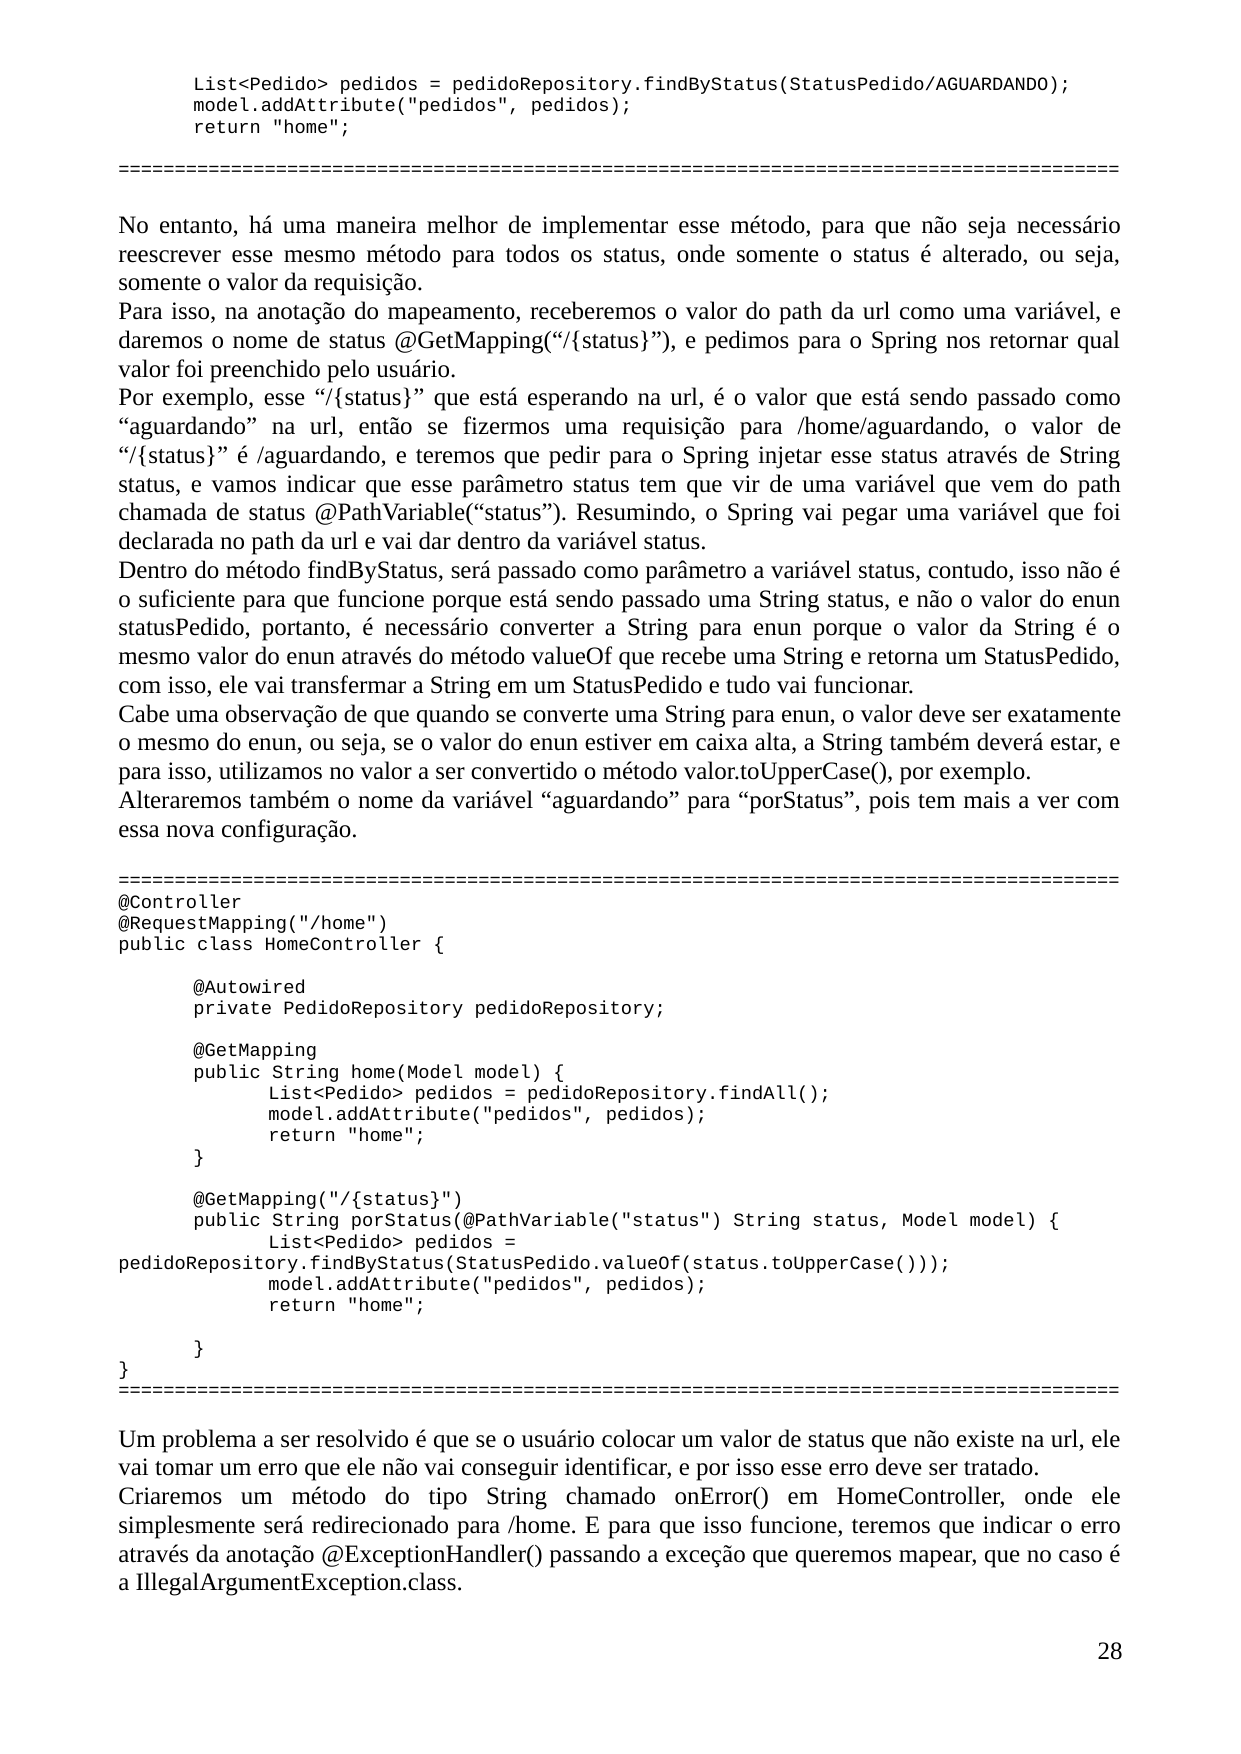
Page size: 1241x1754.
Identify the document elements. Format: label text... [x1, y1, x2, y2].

text return "home"; [118, 1296, 1122, 1317]
text @Autowired [118, 977, 1122, 999]
text public String home(Model model) { [118, 1062, 1122, 1084]
text @RequestMapping("/home") [118, 914, 1122, 935]
text Alteraremos também o nome da variável “aguardando” para “porStatus”, pois tem mais a ver com essa nova configuração. [118, 785, 1122, 842]
text return "home"; [118, 1126, 1122, 1147]
text ========================================================================================= [118, 160, 1122, 181]
text ========================================================================================= [118, 871, 1122, 892]
text public String porStatus(@PathVariable("status") String status, Model model) { [118, 1211, 1122, 1232]
text public class HomeController { [118, 935, 1122, 956]
text return "home"; [118, 117, 1122, 139]
text Por exemplo, esse “/{status}” que está esperando na url, é o valor que está sendo passado como “aguardando” na url, então se fizermos uma requisição para /home/aguardando, o valor de “/{status}” é /aguardando, e teremos que pedir para o Spring injetar esse status através de String status, e vamos indicar que esse parâmetro status tem que vir de uma variável que vem do path chamada de status @PathVariable(“status”). Resumindo, o Spring vai pegar uma variável que foi declarada no path da url e vai dar dentro da variável status. [118, 382, 1122, 555]
text @Controller [118, 892, 1122, 914]
text Cabe uma observação de que quando se converte uma String para enun, o valor deve ser exatamente o mesmo do enun, ou seja, se o valor do enun estiver em caixa alta, a String também deverá estar, e para isso, utilizamos no valor a ser convertido o método valor.toUpperCase(), por exemplo. [118, 699, 1122, 785]
text model.addAttribute("pedidos", pedidos); [118, 96, 1122, 117]
text List<Pedido> pedidos = pedidoRepository.findAll(); [118, 1084, 1122, 1105]
text } [118, 1339, 1122, 1360]
text Dentro do método findByStatus, será passado como parâmetro a variável status, contudo, isso não é o suficiente para que funcione porque está sendo passado uma String status, e não o valor do enun statusPedido, portanto, é necessário converter a String para enun porque o valor da String é o mesmo valor do enun através do método valueOf que recebe uma String e retorna um StatusPedido, com isso, ele vai transfermar a String em um StatusPedido e tudo vai funcionar. [118, 555, 1122, 699]
text model.addAttribute("pedidos", pedidos); [118, 1275, 1122, 1296]
text model.addAttribute("pedidos", pedidos); [118, 1105, 1122, 1126]
text List<Pedido> pedidos = pedidoRepository.findByStatus(StatusPedido/AGUARDANDO); [118, 75, 1122, 96]
text ========================================================================================= [118, 1381, 1122, 1402]
text @GetMapping("/{status}") [118, 1190, 1122, 1211]
text } [118, 1147, 1122, 1169]
text Criaremos um método do tipo String chamado onError() em HomeController, onde ele simplesmente será redirecionado para /home. E para que isso funcione, teremos que indicar o erro através da anotação @ExceptionHandler() passando a exceção que queremos mapear, que no caso é a IllegalArgumentException.class. [118, 1481, 1122, 1596]
text No entanto, há uma maneira melhor de implementar esse método, para que não seja necessário reescrever esse mesmo método para todos os status, onde somente o status é alterado, ou seja, somente o valor da requisição. [118, 210, 1122, 296]
text Um problema a ser resolvido é que se o usuário colocar um valor de status que não existe na url, ele vai tomar um erro que ele não vai conseguir identificar, e por isso esse erro deve ser tratado. [118, 1424, 1122, 1481]
text private PedidoRepository pedidoRepository; [118, 999, 1122, 1020]
text @GetMapping [118, 1041, 1122, 1062]
text Para isso, na anotação do mapeamento, receberemos o valor do path da url como uma variável, e daremos o nome de status @GetMapping(“/{status}”), e pedimos para o Spring nos retornar qual valor foi preenchido pelo usuário. [118, 296, 1122, 382]
text List<Pedido> pedidos = pedidoRepository.findByStatus(StatusPedido.valueOf(status.toUpperCase())); [118, 1232, 1122, 1275]
text } [118, 1360, 1122, 1381]
